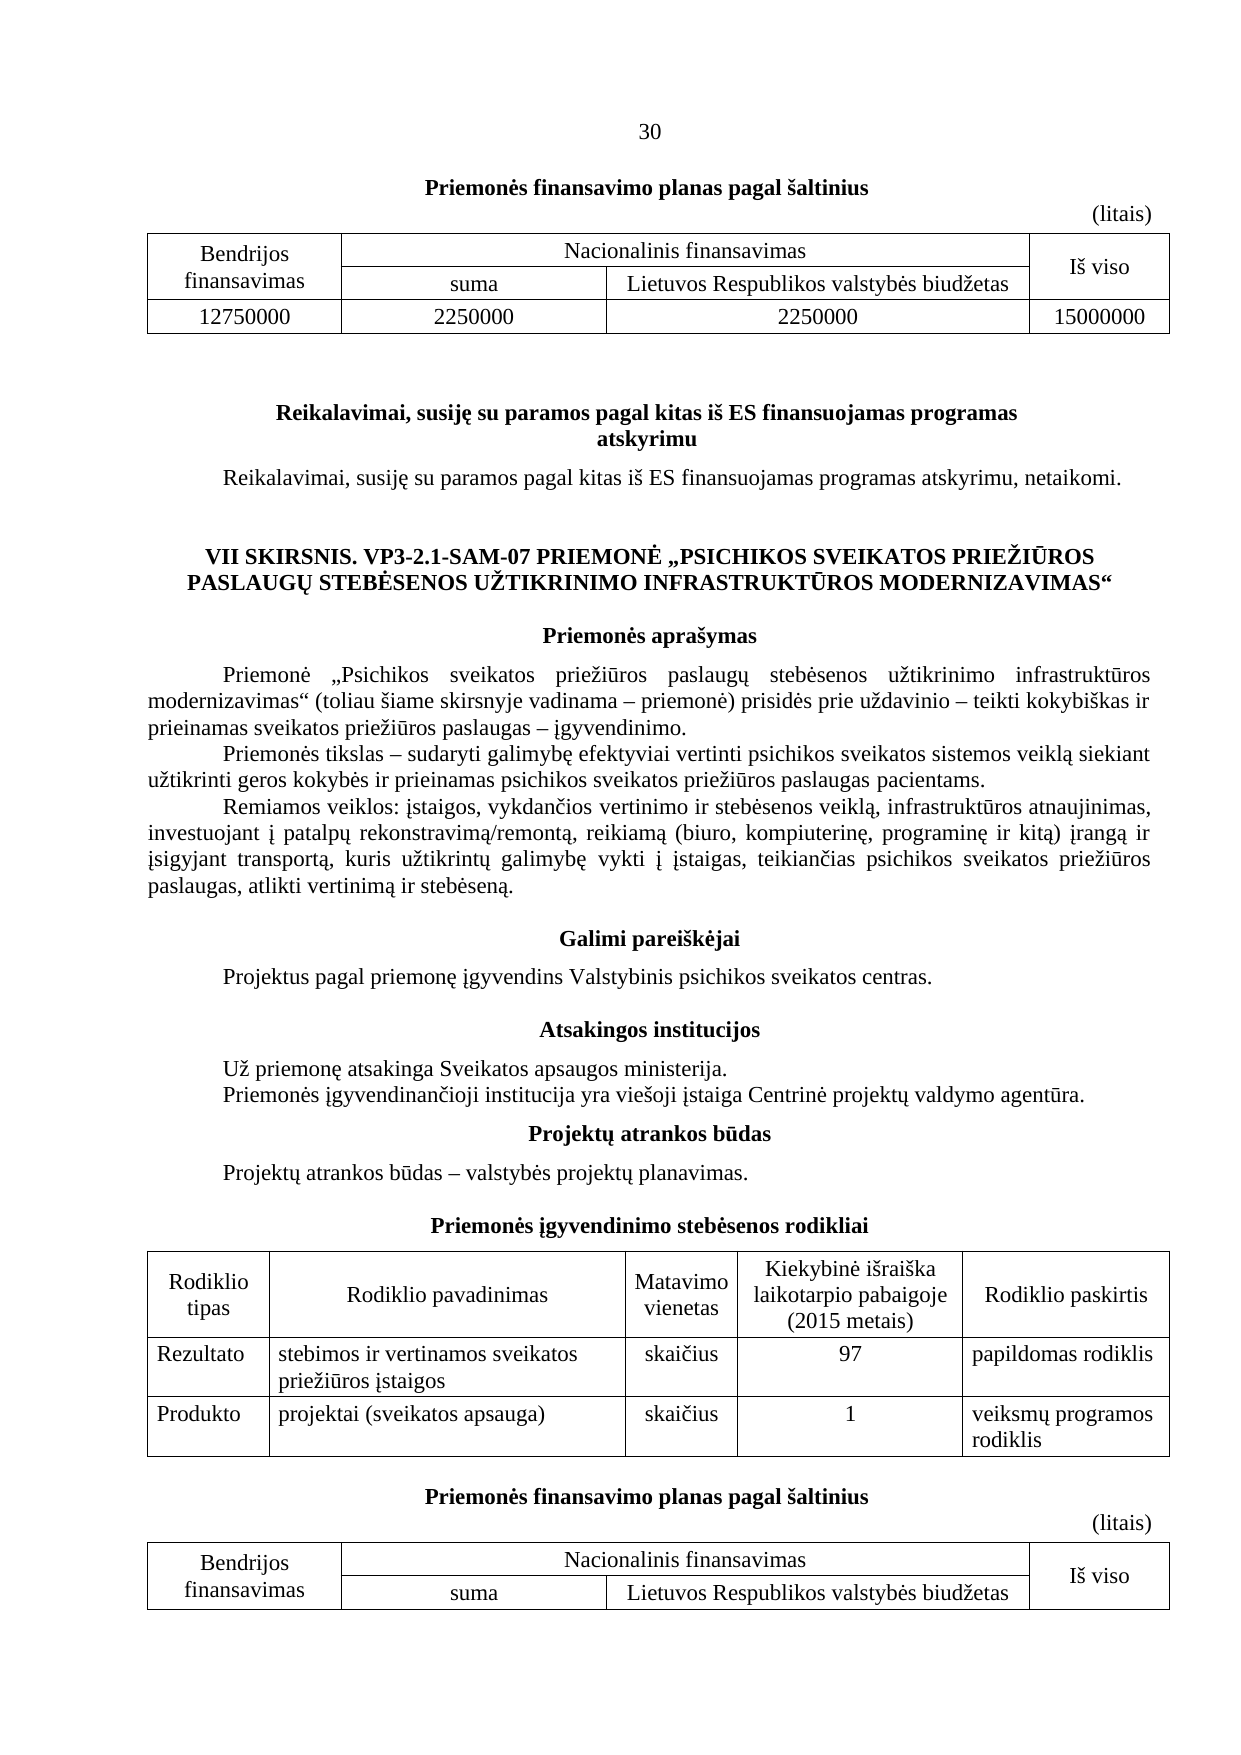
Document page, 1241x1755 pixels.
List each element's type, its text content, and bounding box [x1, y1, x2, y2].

text Galimi pareiškėjai [148, 924, 1152, 951]
table_cell 2250000 [342, 300, 606, 333]
text Priemonės finansavimo planas pagal šaltinius [148, 1483, 1152, 1509]
text Priemonės įgyvendinančioji institucija yra viešoji įstaiga Centrinė projektų valdymo agentūra. [148, 1081, 1152, 1108]
table_cell 97 [738, 1338, 962, 1396]
table_cell 2250000 [607, 300, 1029, 333]
text Reikalavimai, susiję su paramos pagal kitas iš ES finansuojamas programas atskyrimu, netaikomi. [148, 464, 1152, 490]
table_cell stebimos ir vertinamos sveikatos priežiūros įstaigos [270, 1338, 625, 1396]
table_cell suma [342, 1576, 606, 1608]
table_header Nacionalinis finansavimas [342, 234, 1029, 266]
text Projektus pagal priemonę įgyvendins Valstybinis psichikos sveikatos centras. [148, 963, 1152, 990]
table_header Iš viso [1030, 234, 1169, 299]
subtitle VII SKIRSNIS. VP3-2.1-SAM-07 PRIEMONĖ „PSICHIKOS SVEIKATOS PRIEŽIŪROS PASLAUGŲ STEBĖSENOS UŽTIKRINIMO INFRASTRUKTŪROS MODERNIZAVIMAS“ [148, 543, 1152, 596]
table_header Bendrijos finansavimas [148, 234, 341, 299]
text Reikalavimai, susiję su paramos pagal kitas iš ES finansuojamas programas atskyrimu [148, 399, 1152, 452]
table_header Rodiklio tipas [148, 1252, 269, 1337]
table_cell 12750000 [148, 300, 341, 333]
text Priemonė „Psichikos sveikatos priežiūros paslaugų stebėsenos užtikrinimo infrastruktūros modernizavimas“ (toliau šiame skirsnyje vadinama – priemonė) prisidės prie uždavinio – teikti kokybiškas ir prieinamas sveikatos priežiūros paslaugas – įgyvendinimo. [148, 661, 1152, 740]
table_cell Lietuvos Respublikos valstybės biudžetas [607, 1576, 1029, 1608]
text Atsakingos institucijos [148, 1016, 1152, 1042]
table_cell 15000000 [1030, 300, 1169, 333]
table_header Kiekybinė išraiška laikotarpio pabaigoje (2015 metais) [738, 1252, 962, 1337]
text Priemonės aprašymas [148, 622, 1152, 648]
text Projektų atrankos būdas [148, 1120, 1152, 1147]
table_header Rodiklio paskirtis [963, 1252, 1169, 1337]
text Priemonės įgyvendinimo stebėsenos rodikliai [148, 1212, 1152, 1238]
table_cell 1 [738, 1397, 962, 1456]
table_header Nacionalinis finansavimas [342, 1543, 1029, 1575]
table_cell skaičius [626, 1338, 737, 1396]
text (litais) [148, 1509, 1152, 1536]
table_header Bendrijos finansavimas [148, 1543, 341, 1608]
table_header Matavimo vienetas [626, 1252, 737, 1337]
table_cell veiksmų programos rodiklis [963, 1397, 1169, 1456]
table_cell Rezultato [148, 1338, 269, 1396]
text (litais) [148, 200, 1152, 227]
table_cell suma [342, 267, 606, 299]
table_header Rodiklio pavadinimas [270, 1252, 625, 1337]
text Priemonės tikslas – sudaryti galimybę efektyviai vertinti psichikos sveikatos sistemos veiklą siekiant užtikrinti geros kokybės ir prieinamas psichikos sveikatos priežiūros paslaugas pacientams. [148, 740, 1152, 793]
table_cell Lietuvos Respublikos valstybės biudžetas [607, 267, 1029, 299]
text Projektų atrankos būdas – valstybės projektų planavimas. [148, 1159, 1152, 1185]
table_cell Produkto [148, 1397, 269, 1456]
table_cell skaičius [626, 1397, 737, 1456]
text Priemonės finansavimo planas pagal šaltinius [148, 174, 1152, 200]
text Remiamos veiklos: įstaigos, vykdančios vertinimo ir stebėsenos veiklą, infrastruktūros atnaujinimas, investuojant į patalpų rekonstravimą/remontą, reikiamą (biuro, kompiuterinę, programinę ir kitą) įrangą ir įsigyjant transportą, kuris užtikrintų galimybę vykti į įstaigas, teikiančias psichikos sveikatos priežiūros paslaugas, atlikti vertinimą ir stebėseną. [148, 793, 1152, 898]
table_cell projektai (sveikatos apsauga) [270, 1397, 625, 1456]
table_header Iš viso [1030, 1543, 1169, 1608]
text Už priemonę atsakinga Sveikatos apsaugos ministerija. [148, 1055, 1152, 1081]
table_cell papildomas rodiklis [963, 1338, 1169, 1396]
